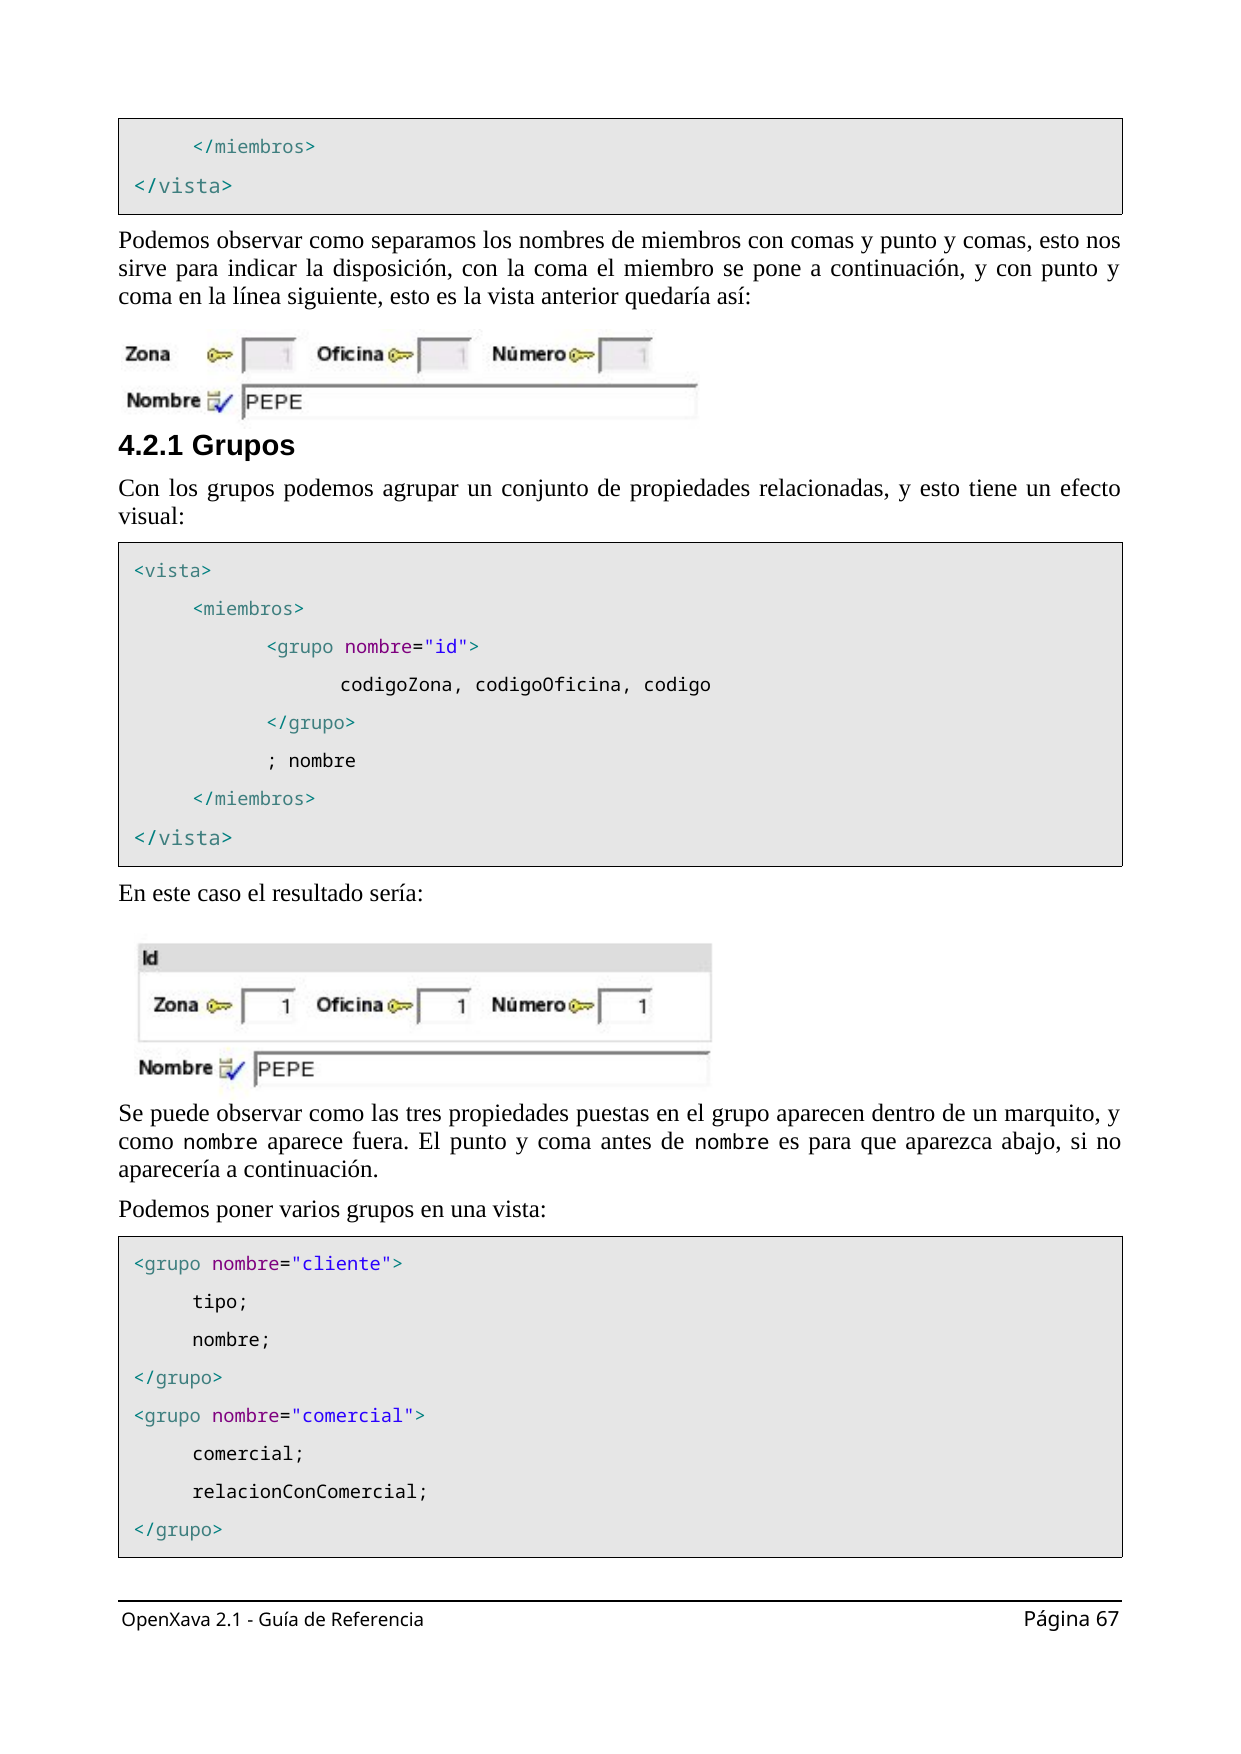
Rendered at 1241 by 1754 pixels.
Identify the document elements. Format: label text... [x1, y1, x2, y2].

text comercial; [119, 1426, 1122, 1464]
subtitle Grupos [118, 429, 1122, 462]
text </grupo> [119, 1349, 1122, 1388]
text codigoZona, codigoOficina, codigo [119, 656, 1122, 694]
text Con los grupos podemos agrupar un conjunto de propiedades relacionadas, y esto tiene un efecto visual: [118, 474, 1122, 530]
picture [133, 933, 725, 1100]
text <miembros> [119, 580, 1122, 618]
text En este caso el resultado sería: [118, 879, 1122, 907]
text nombre; [119, 1312, 1122, 1349]
text </vista> [119, 156, 1122, 214]
text </miembros> [119, 119, 1122, 156]
text </grupo> [119, 694, 1122, 732]
text <grupo nombre="comercial"> [119, 1388, 1122, 1426]
text Podemos poner varios grupos en una vista: [118, 1195, 1122, 1223]
text ; nombre [119, 732, 1122, 770]
text tipo; [119, 1273, 1122, 1312]
text </miembros> [119, 770, 1122, 808]
text <grupo nombre="id"> [119, 618, 1122, 656]
text <grupo nombre="cliente"> [119, 1237, 1122, 1273]
text </vista> [119, 808, 1122, 866]
text </grupo> [119, 1502, 1122, 1557]
text Podemos observar como separamos los nombres de miembros con comas y punto y comas, esto nos sirve para indicar la disposición, con la coma el miembro se pone a continuación, y con punto y coma en la línea siguiente, esto es la vista anterior quedaría así: [118, 227, 1122, 310]
text Se puede observar como las tres propiedades puestas en el grupo aparecen dentro de un marquito, y como nombre aparece fuera. El punto y coma antes de nombre es para que aparezca abajo, si no aparecería a continuación. [118, 919, 1122, 1183]
picture [121, 329, 709, 429]
text relacionConComercial; [119, 1464, 1122, 1502]
text <vista> [119, 543, 1122, 580]
